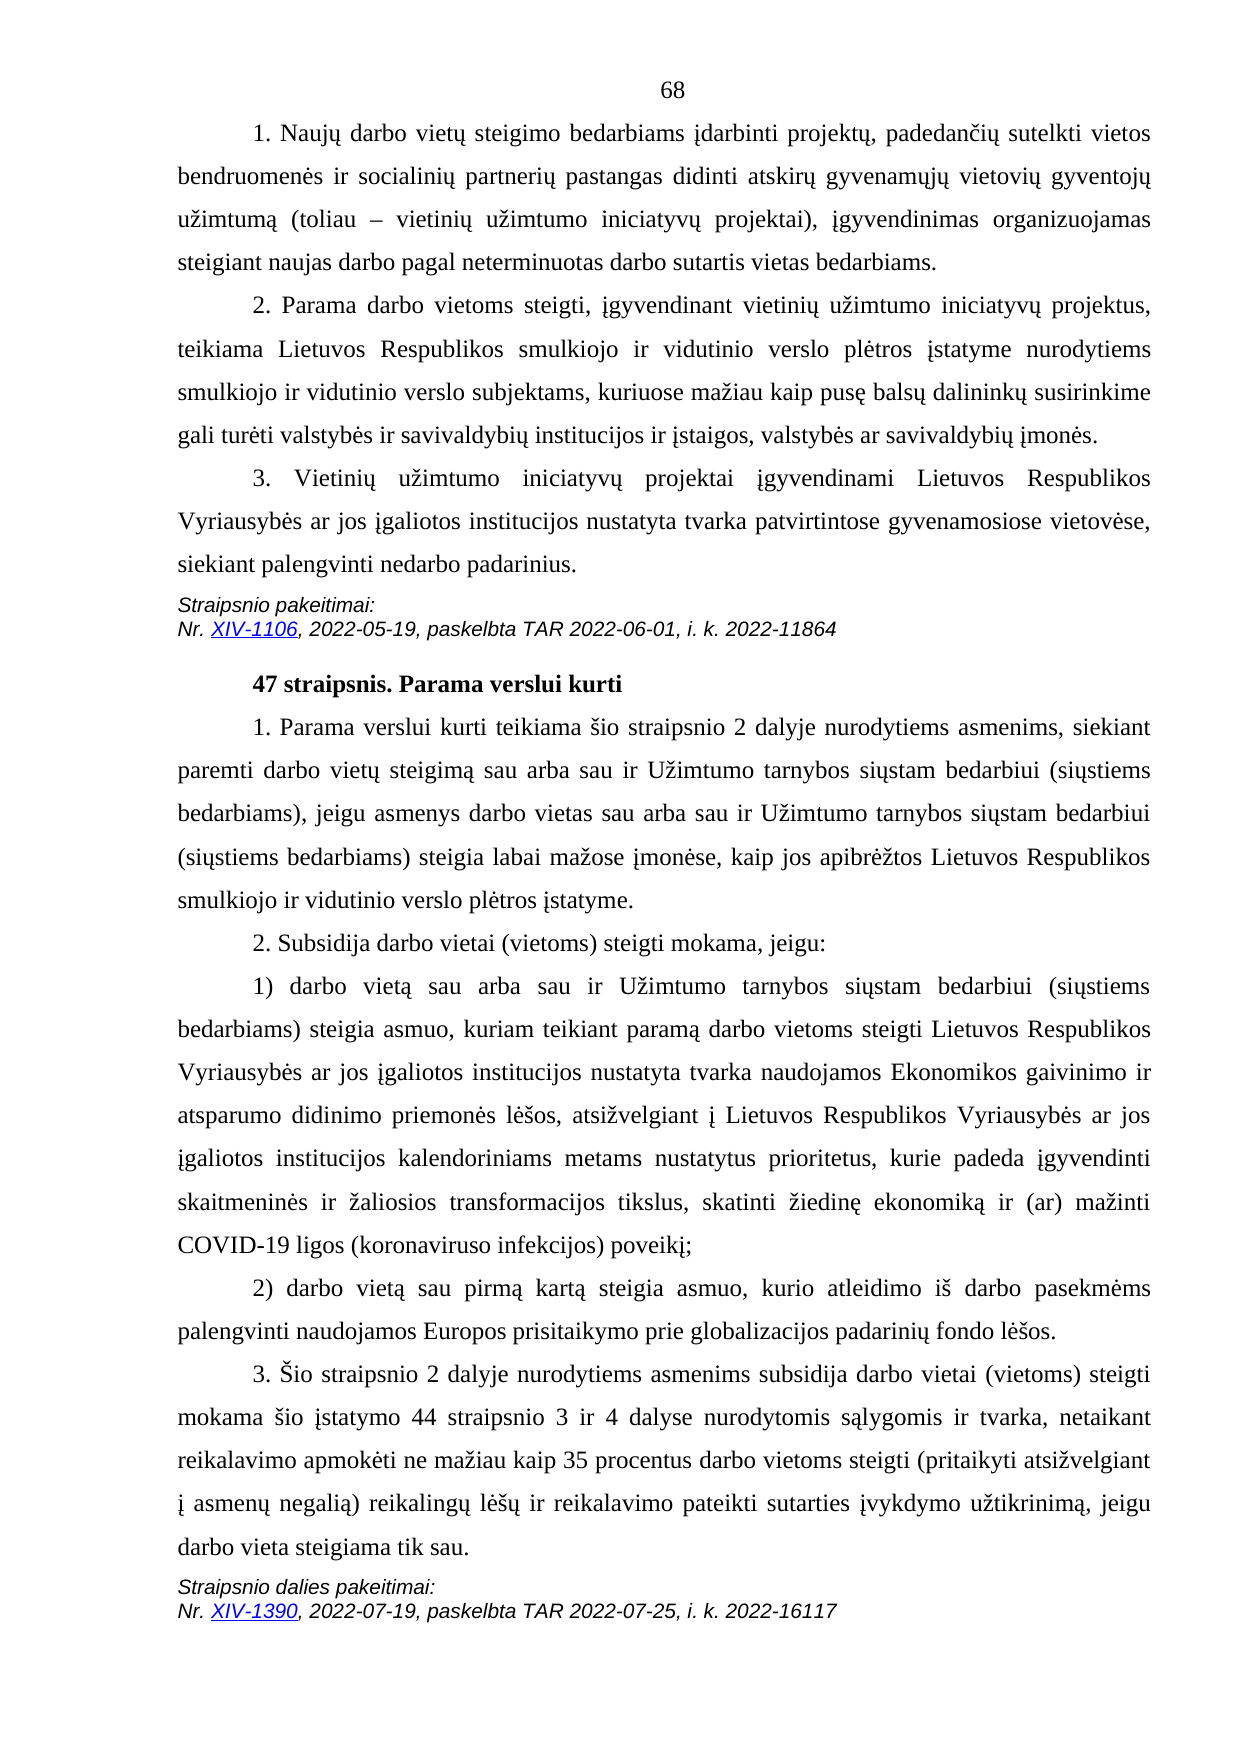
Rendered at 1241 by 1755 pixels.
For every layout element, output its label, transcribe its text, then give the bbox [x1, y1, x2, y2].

text 1. Naujų darbo vietų steigimo bedarbiams įdarbinti projektų, padedančių sutelkti vietos bendruomenės ir socialinių partnerių pastangas didinti atskirų gyvenamųjų vietovių gyventojų užimtumą (toliau – vietinių užimtumo iniciatyvų projektai), įgyvendinimas organizuojamas steigiant naujas darbo pagal neterminuotas darbo sutartis vietas bedarbiams. [177, 118, 1152, 276]
text Straipsnio pakeitimai: [177, 592, 1152, 616]
text Straipsnio dalies pakeitimai: [177, 1575, 1152, 1599]
text 2) darbo vietą sau pirmą kartą steigia asmuo, kurio atleidimo iš darbo pasekmėms palengvinti naudojamos Europos prisitaikymo prie globalizacijos padarinių fondo lėšos. [177, 1273, 1152, 1345]
text 3. Šio straipsnio 2 dalyje nurodytiems asmenims subsidija darbo vietai (vietoms) steigti mokama šio įstatymo 44 straipsnio 3 ir 4 dalyse nurodytomis sąlygomis ir tvarka, netaikant reikalavimo apmokėti ne mažiau kaip 35 procentus darbo vietoms steigti (pritaikyti atsižvelgiant į asmenų negalią) reikalingų lėšų ir reikalavimo pateikti sutarties įvykdymo užtikrinimą, jeigu darbo vieta steigiama tik sau. [177, 1359, 1152, 1560]
text 2. Subsidija darbo vietai (vietoms) steigti mokama, jeigu: [177, 928, 1152, 957]
text 1. Parama verslui kurti teikiama šio straipsnio 2 dalyje nurodytiems asmenims, siekiant paremti darbo vietų steigimą sau arba sau ir Užimtumo tarnybos siųstam bedarbiui (siųstiems bedarbiams), jeigu asmenys darbo vietas sau arba sau ir Užimtumo tarnybos siųstam bedarbiui (siųstiems bedarbiams) steigia labai mažose įmonėse, kaip jos apibrėžtos Lietuvos Respublikos smulkiojo ir vidutinio verslo plėtros įstatyme. [177, 712, 1152, 913]
text Nr. XIV-1390, 2022-07-19, paskelbta TAR 2022-07-25, i. k. 2022-16117 [177, 1599, 1152, 1623]
text 2. Parama darbo vietoms steigti, įgyvendinant vietinių užimtumo iniciatyvų projektus, teikiama Lietuvos Respublikos smulkiojo ir vidutinio verslo plėtros įstatyme nurodytiems smulkiojo ir vidutinio verslo subjektams, kuriuose mažiau kaip pusę balsų dalininkų susirinkime gali turėti valstybės ir savivaldybių institucijos ir įstaigos, valstybės ar savivaldybių įmonės. [177, 291, 1152, 449]
text 1) darbo vietą sau arba sau ir Užimtumo tarnybos siųstam bedarbiui (siųstiems bedarbiams) steigia asmuo, kuriam teikiant paramą darbo vietoms steigti Lietuvos Respublikos Vyriausybės ar jos įgaliotos institucijos nustatyta tvarka naudojamos Ekonomikos gaivinimo ir atsparumo didinimo priemonės lėšos, atsižvelgiant į Lietuvos Respublikos Vyriausybės ar jos įgaliotos institucijos kalendoriniams metams nustatytus prioritetus, kurie padeda įgyvendinti skaitmeninės ir žaliosios transformacijos tikslus, skatinti žiedinę ekonomiką ir (ar) mažinti COVID-19 ligos (koronaviruso infekcijos) poveikį; [177, 971, 1152, 1258]
text 3. Vietinių užimtumo iniciatyvų projektai įgyvendinami Lietuvos Respublikos Vyriausybės ar jos įgaliotos institucijos nustatyta tvarka patvirtintose gyvenamosiose vietovėse, siekiant palengvinti nedarbo padarinius. [177, 463, 1152, 578]
text 47 straipsnis. Parama verslui kurti [177, 669, 1152, 698]
text Nr. XIV-1106, 2022-05-19, paskelbta TAR 2022-06-01, i. k. 2022-11864 [177, 616, 1152, 640]
